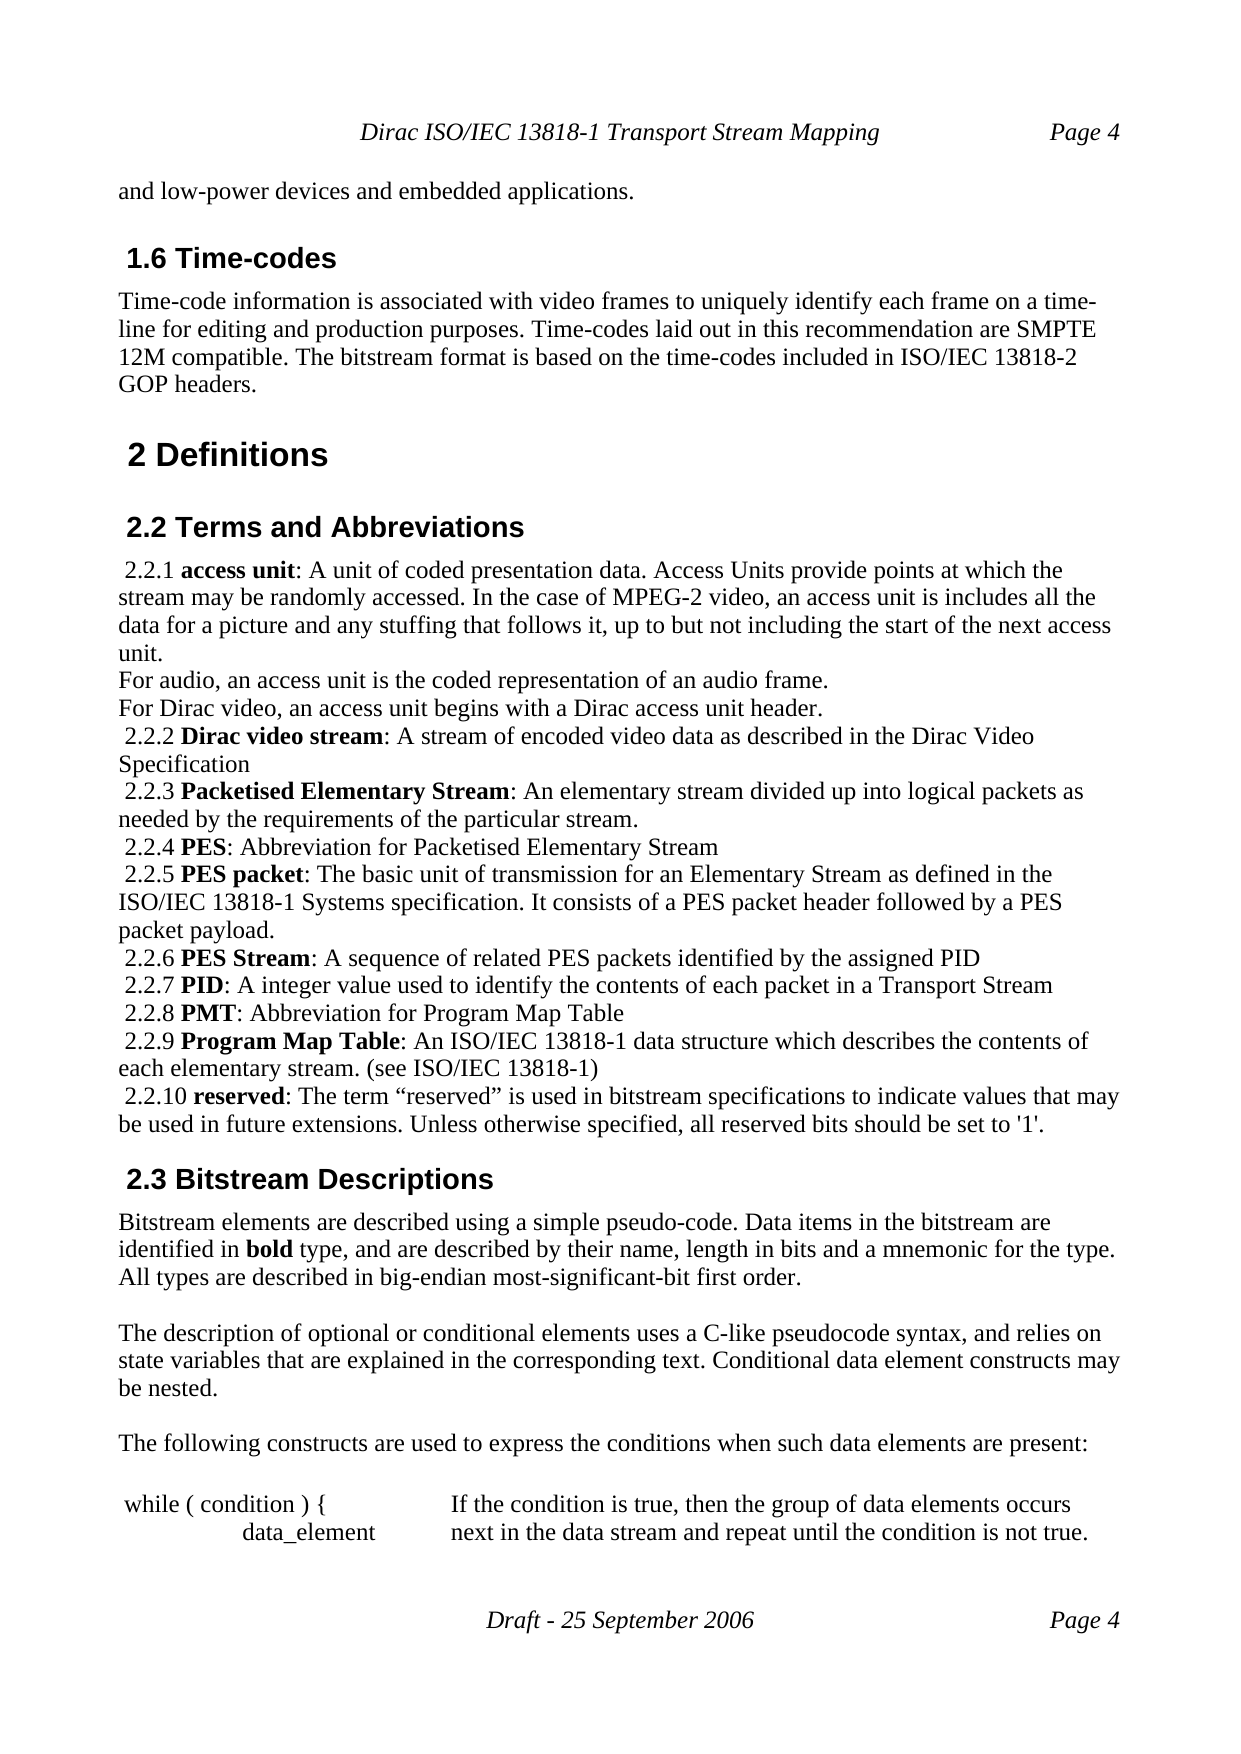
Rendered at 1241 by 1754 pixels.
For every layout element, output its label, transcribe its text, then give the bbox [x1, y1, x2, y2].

list PES: Abbreviation for Packetised Elementary Stream [118, 833, 1122, 861]
subtitle Definitions [118, 436, 1122, 473]
list Program Map Table: An ISO/IEC 13818-1 data structure which describes the contents of each elementary stream. (see ISO/IEC 13818-1) [118, 1027, 1122, 1082]
text Time-code information is associated with video frames to uniquely identify each frame on a time-line for editing and production purposes. Time-codes laid out in this recommendation are SMPTE 12M compatible. The bitstream format is based on the time-codes included in ISO/IEC 13818-2 GOP headers. [118, 287, 1122, 398]
text and low-power devices and embedded applications. [118, 177, 1122, 205]
text The following constructs are used to express the conditions when such data elements are present: [118, 1429, 1122, 1457]
list access unit: A unit of coded presentation data. Access Units provide points at which the stream may be randomly accessed. In the case of MPEG-2 video, an access unit is includes all the data for a picture and any stuffing that follows it, up to but not including the start of the next access unit. [118, 556, 1122, 667]
list PMT: Abbreviation for Program Map Table [118, 999, 1122, 1027]
list For audio, an access unit is the coded representation of an audio frame. [118, 667, 1122, 694]
table_header while ( condition ) { data_element [118, 1485, 445, 1552]
text The description of optional or conditional elements uses a C-like pseudocode syntax, and relies on state variables that are explained in the corresponding text. Conditional data element constructs may be nested. [118, 1319, 1122, 1402]
subtitle Time-codes [118, 242, 1122, 275]
subtitle Bitstream Descriptions [118, 1163, 1122, 1195]
list For Dirac video, an access unit begins with a Dirac access unit header. [118, 694, 1122, 722]
list Packetised Elementary Stream: An elementary stream divided up into logical packets as needed by the requirements of the particular stream. [118, 777, 1122, 833]
list PES Stream: A sequence of related PES packets identified by the assigned PID [118, 944, 1122, 971]
list PES packet: The basic unit of transmission for an Elementary Stream as defined in the ISO/IEC 13818-1 Systems specification. It consists of a PES packet header followed by a PES packet payload. [118, 861, 1122, 944]
list PID: A integer value used to identify the contents of each packet in a Transport Stream [118, 971, 1122, 999]
subtitle Terms and Abbreviations [118, 511, 1122, 543]
text Bitstream elements are described using a simple pseudo-code. Data items in the bitstream are identified in bold type, and are described by their name, length in bits and a mnemonic for the type. All types are described in big-endian most-significant-bit first order. [118, 1208, 1122, 1291]
list Dirac video stream: A stream of encoded video data as described in the Dirac Video Specification [118, 722, 1122, 777]
table_header If the condition is true, then the group of data elements occurs next in the data stream and repeat until the condition is not true. [445, 1485, 1123, 1552]
list reserved: The term “reserved” is used in bitstream specifications to indicate values that may be used in future extensions. Unless otherwise specified, all reserved bits should be set to '1'. [118, 1082, 1122, 1138]
